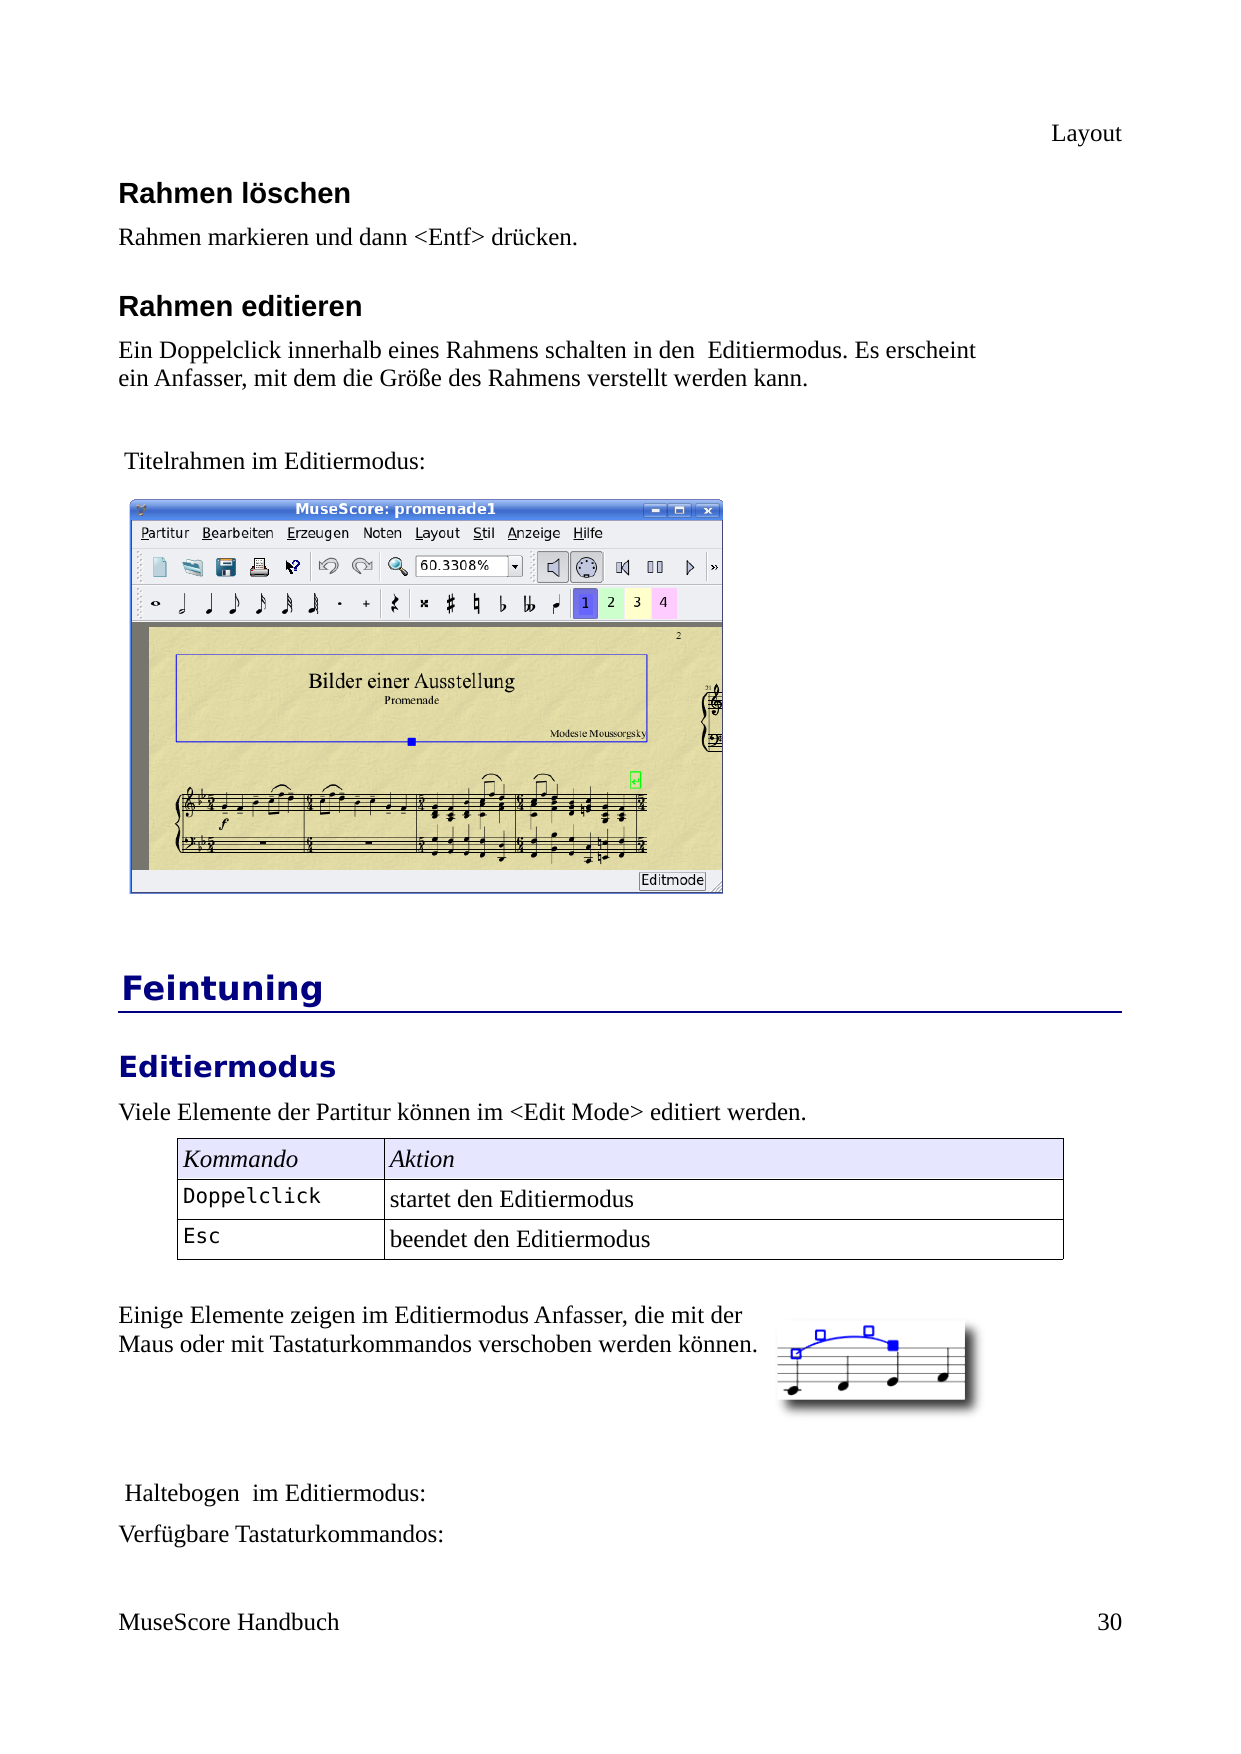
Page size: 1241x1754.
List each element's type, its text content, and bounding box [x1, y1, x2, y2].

picture [770, 1313, 990, 1425]
text Verfügbare Tastaturkommandos: [118, 1519, 1004, 1548]
table_cell beendet den Editiermodus [385, 1220, 1063, 1259]
text Ein Doppelclick innerhalb eines Rahmens schalten in den Editiermodus. Es erscheint ein Anfasser, mit dem die Größe des Rahmens verstellt werden kann. [118, 335, 1004, 392]
text Titelrahmen im Editiermodus: [118, 446, 1004, 475]
text Haltebogen im Editiermodus: [118, 1478, 1004, 1507]
table_header Aktion [385, 1139, 1063, 1178]
table_cell startet den Editiermodus [385, 1180, 1063, 1219]
subtitle Editiermodus [118, 1050, 1122, 1084]
subtitle Rahmen löschen [118, 176, 1122, 210]
subtitle Feintuning [118, 966, 1122, 1011]
table_header Kommando [178, 1139, 384, 1178]
table_cell Esc [178, 1220, 384, 1259]
text Einige Elemente zeigen im Editiermodus Anfasser, die mit der Maus oder mit Tastaturkommandos verschoben werden können. [118, 1300, 1004, 1424]
table_cell Doppelclick [178, 1180, 384, 1219]
picture [129, 499, 723, 894]
subtitle Rahmen editieren [118, 289, 1122, 322]
text Rahmen markieren und dann <Entf> drücken. [118, 222, 1004, 251]
text Viele Elemente der Partitur können im <Edit Mode> editiert werden. [118, 1097, 1004, 1126]
